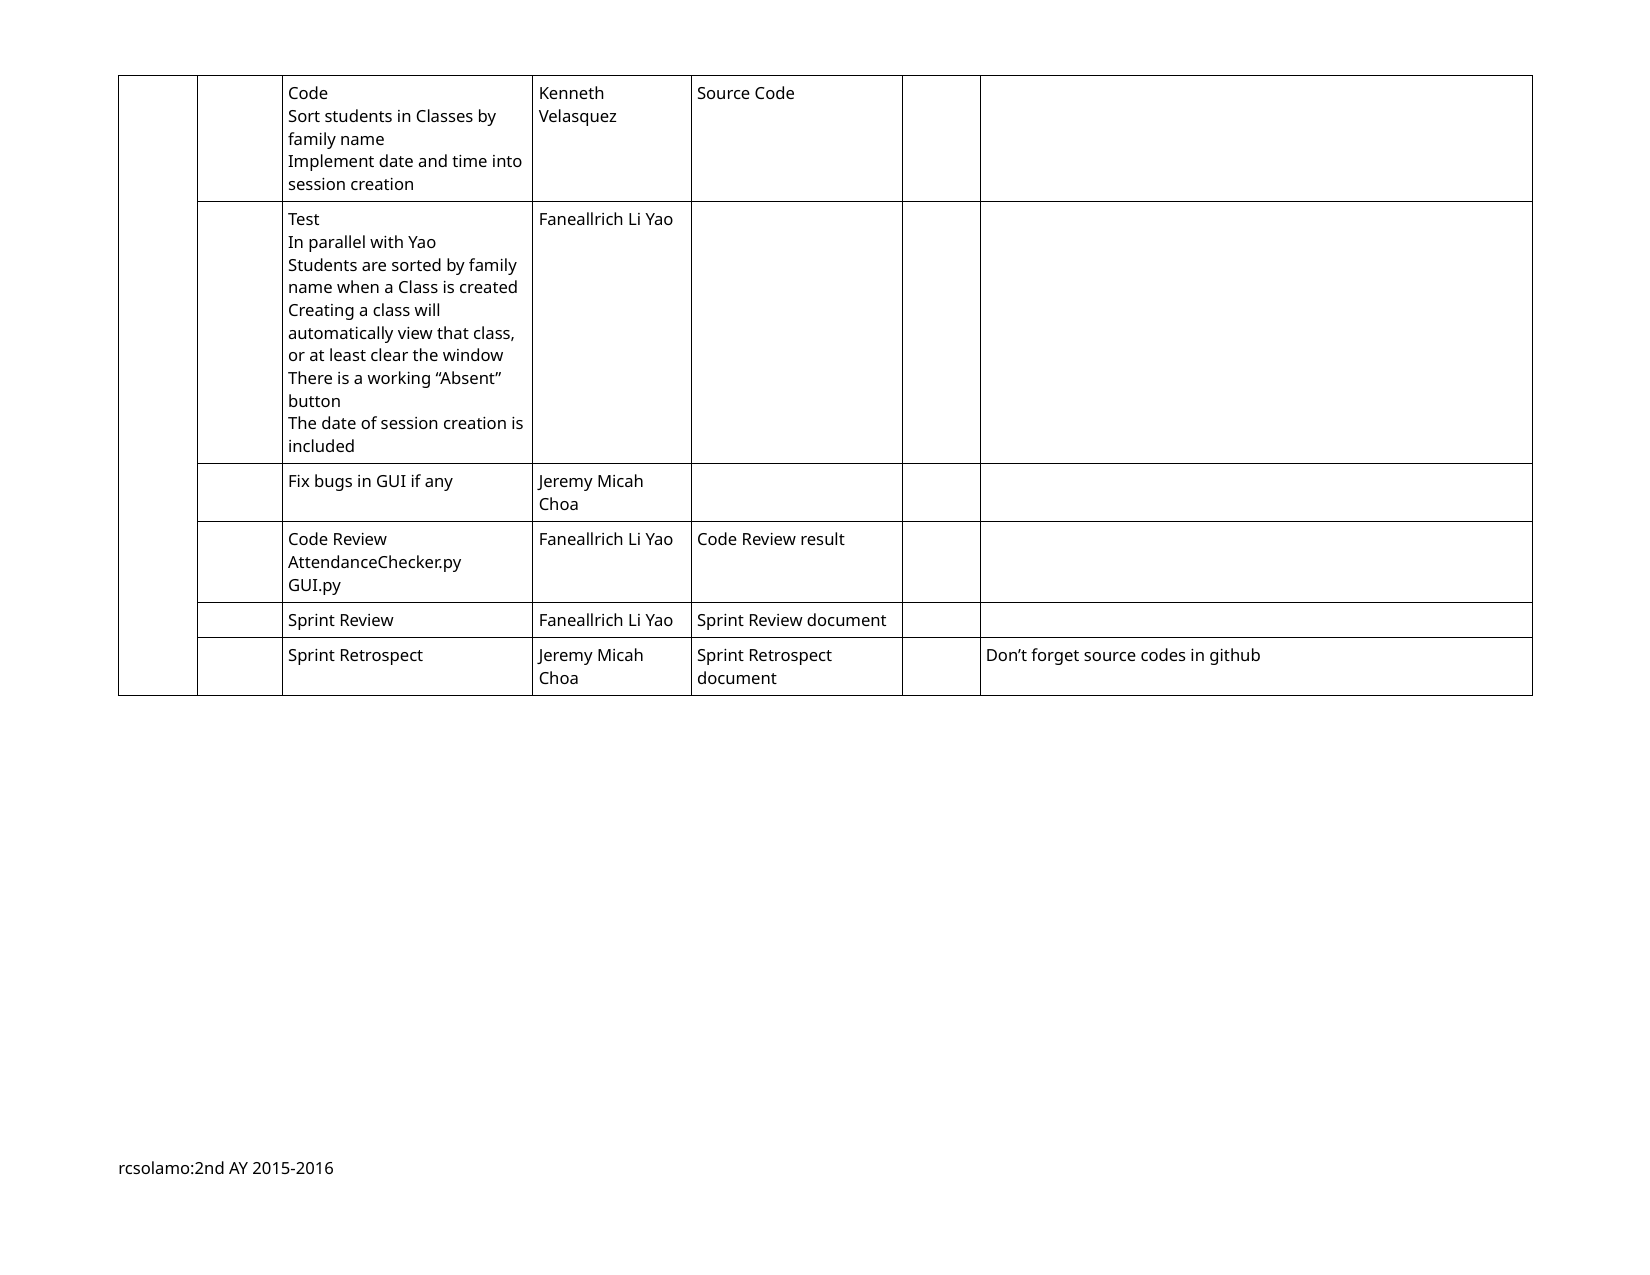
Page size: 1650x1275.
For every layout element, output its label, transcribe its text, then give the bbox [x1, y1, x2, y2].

table_cell [903, 638, 980, 695]
table_cell [692, 202, 902, 463]
table_cell Jeremy Micah Choa [533, 638, 691, 695]
table_cell Fix bugs in GUI if any [283, 464, 532, 521]
table_cell Faneallrich Li Yao [533, 603, 691, 637]
table_cell Kenneth Velasquez [533, 76, 691, 201]
table_cell [198, 202, 282, 463]
table_cell [198, 638, 282, 695]
table_cell Test In parallel with Yao Students are sorted by family name when a Class is created Creating a class will automatically view that class, or at least clear the window There is a working “Absent” button The date of session creation is included [283, 202, 532, 463]
table_cell Jeremy Micah Choa [533, 464, 691, 521]
table_cell [198, 76, 282, 201]
table_cell Code Review result [692, 522, 902, 602]
table_cell Sprint Retrospect document [692, 638, 902, 695]
table_cell [692, 464, 902, 521]
table_cell [198, 603, 282, 637]
table_cell [119, 76, 197, 695]
table_cell [981, 603, 1532, 637]
table_cell [903, 76, 980, 201]
table_cell Sprint Review document [692, 603, 902, 637]
table_cell [198, 522, 282, 602]
table_cell Source Code [692, 76, 902, 201]
table_cell Code Review AttendanceChecker.py GUI.py [283, 522, 532, 602]
table_cell [903, 202, 980, 463]
table_cell [981, 522, 1532, 602]
table_cell [198, 464, 282, 521]
table_cell Faneallrich Li Yao [533, 202, 691, 463]
table_cell Sprint Retrospect [283, 638, 532, 695]
table_cell Sprint Review [283, 603, 532, 637]
table_cell [981, 202, 1532, 463]
table_cell Code Sort students in Classes by family name Implement date and time into session creation [283, 76, 532, 201]
table_cell Don’t forget source codes in github [981, 638, 1532, 695]
table_cell [981, 76, 1532, 201]
table_cell Faneallrich Li Yao [533, 522, 691, 602]
table_cell [903, 603, 980, 637]
table_cell [903, 522, 980, 602]
table_cell [981, 464, 1532, 521]
table_cell [903, 464, 980, 521]
